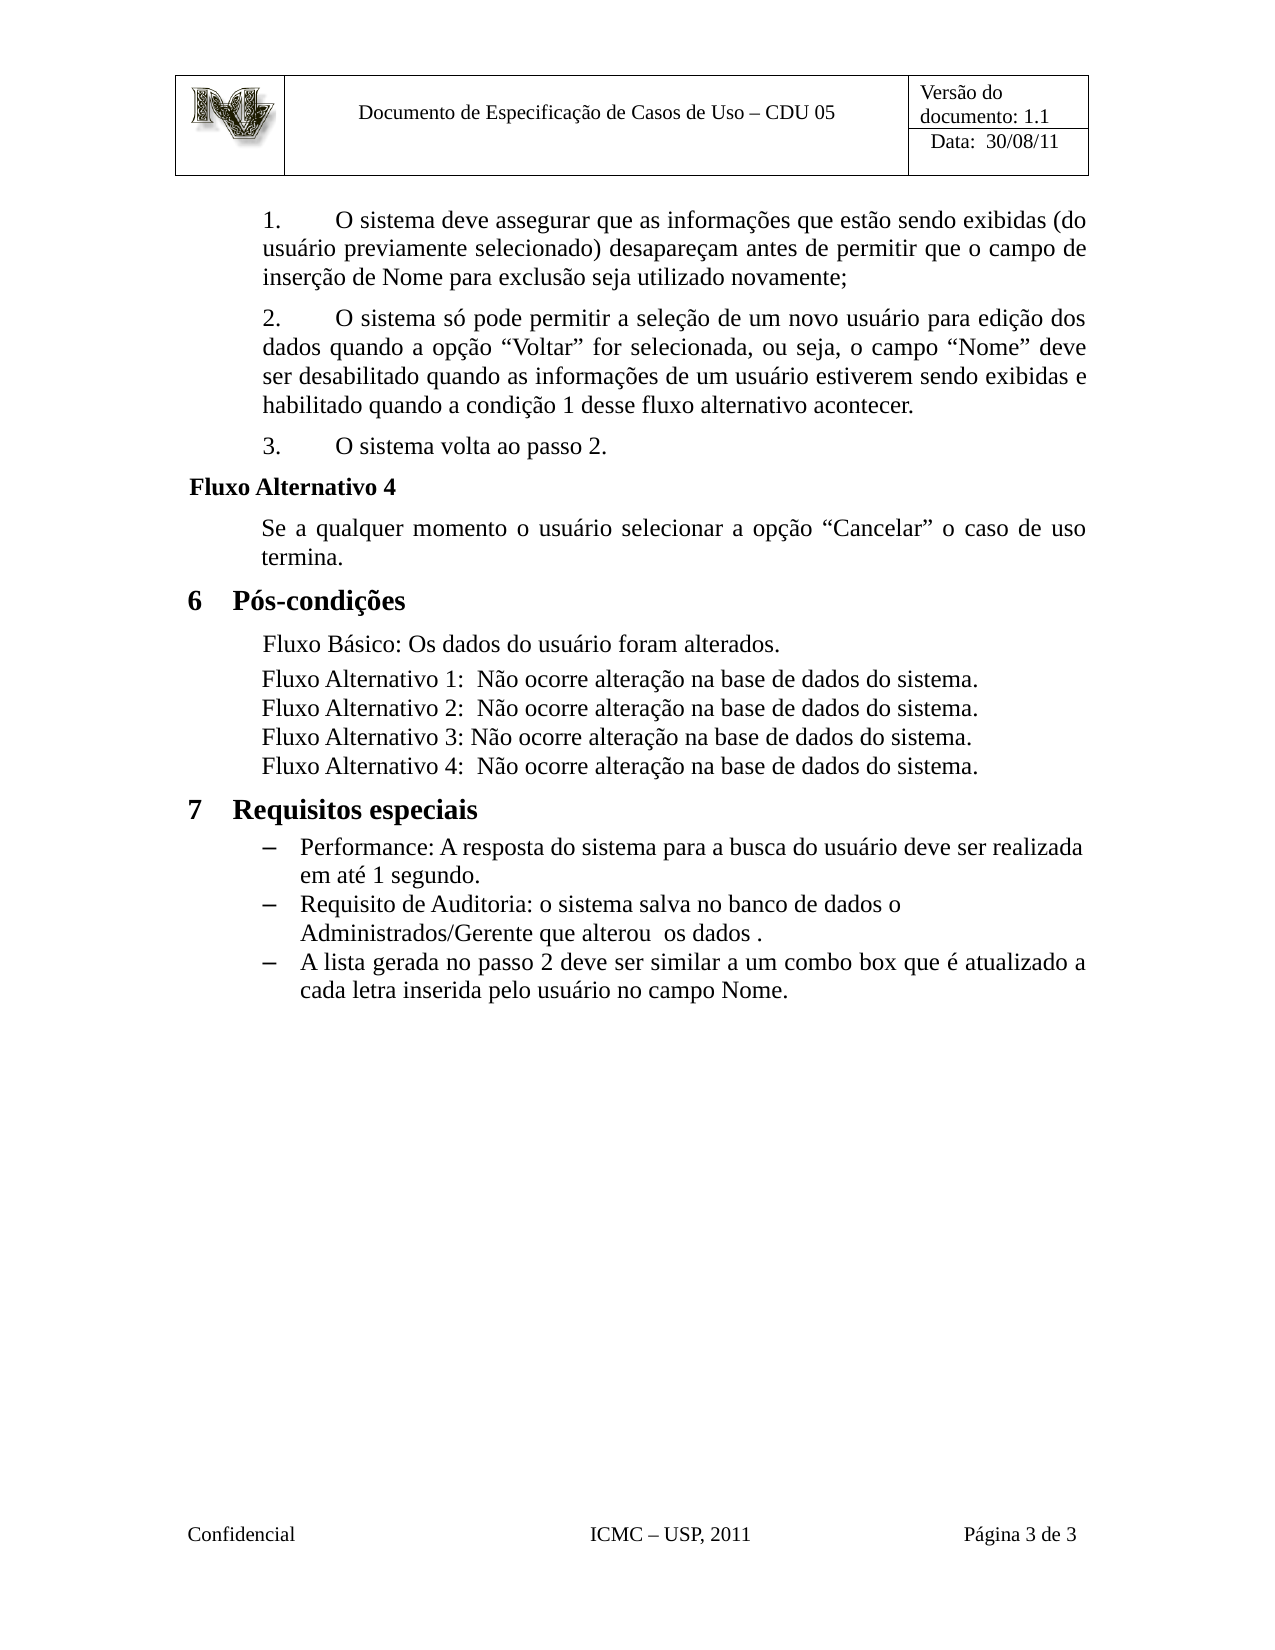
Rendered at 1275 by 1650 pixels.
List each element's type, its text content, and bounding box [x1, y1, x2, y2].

subtitle Pós-condições [187, 583, 1087, 617]
text 2. O sistema só pode permitir a seleção de um novo usuário para edição dos dados quando a opção “Voltar” for selecionada, ou seja, o campo “Nome” deve ser desabilitado quando as informações de um usuário estiverem sendo exibidas e habilitado quando a condição 1 desse fluxo alternativo acontecer. [262, 303, 1087, 418]
text 3. O sistema volta ao passo 2. [262, 431, 1087, 460]
list Performance: A resposta do sistema para a busca do usuário deve ser realizada em até 1 segundo. [262, 832, 1087, 889]
text 1. O sistema deve assegurar que as informações que estão sendo exibidas (do usuário previamente selecionado) desapareçam antes de permitir que o campo de inserção de Nome para exclusão seja utilizado novamente; [262, 205, 1087, 291]
text Fluxo Alternativo 2: Não ocorre alteração na base de dados do sistema. [187, 693, 1087, 722]
text Fluxo Alternativo 3: Não ocorre alteração na base de dados do sistema. [187, 722, 1087, 751]
picture [186, 76, 277, 151]
text Fluxo Alternativo 1: Não ocorre alteração na base de dados do sistema. [187, 664, 1087, 693]
subtitle Requisitos especiais [187, 792, 1087, 826]
list A lista gerada no passo 2 deve ser similar a um combo box que é atualizado a cada letra inserida pelo usuário no campo Nome. [262, 947, 1087, 1004]
list Se a qualquer momento o usuário selecionar a opção “Cancelar” o caso de uso termina. [223, 513, 1087, 571]
text Fluxo Alternativo 4: Não ocorre alteração na base de dados do sistema. [187, 751, 1087, 779]
subtitle Fluxo Básico: Os dados do usuário foram alterados. [187, 629, 1087, 658]
list Requisito de Auditoria: o sistema salva no banco de dados o Administrados/Gerente que alterou os dados . [262, 889, 1087, 947]
list Fluxo Alternativo 4 [152, 472, 1087, 501]
